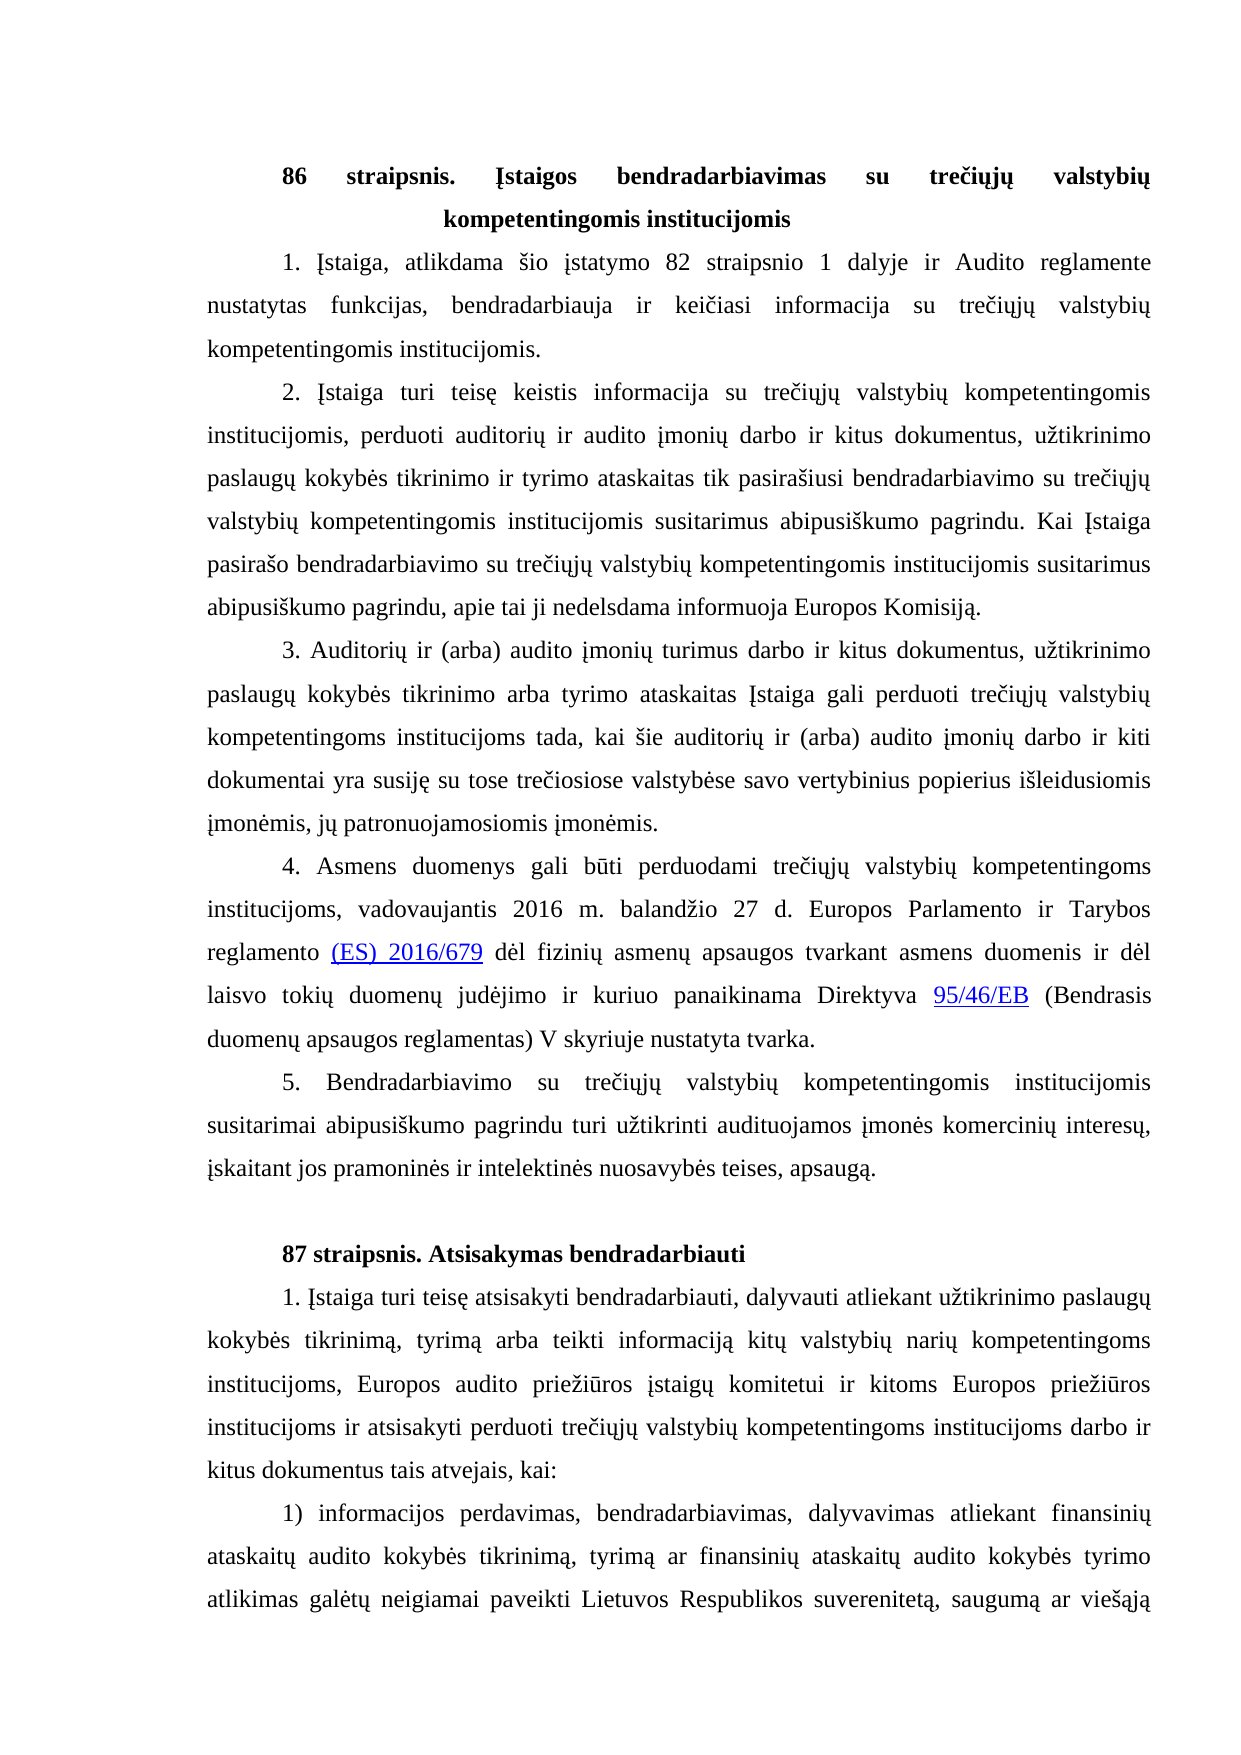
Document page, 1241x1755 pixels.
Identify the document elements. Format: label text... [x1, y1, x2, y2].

text 3. Auditorių ir (arba) audito įmonių turimus darbo ir kitus dokumentus, užtikrinimo paslaugų kokybės tikrinimo arba tyrimo ataskaitas Įstaiga gali perduoti trečiųjų valstybių kompetentingoms institucijoms tada, kai šie auditorių ir (arba) audito įmonių darbo ir kiti dokumentai yra susiję su tose trečiosiose valstybėse savo vertybinius popierius išleidusiomis įmonėmis, jų patronuojamosiomis įmonėmis. [207, 636, 1152, 837]
text 1. Įstaiga, atlikdama šio įstatymo 82 straipsnio 1 dalyje ir Audito reglamente nustatytas funkcijas, bendradarbiauja ir keičiasi informacija su trečiųjų valstybių kompetentingomis institucijomis. [207, 247, 1152, 362]
text 4. Asmens duomenys gali būti perduodami trečiųjų valstybių kompetentingoms institucijoms, vadovaujantis 2016 m. balandžio 27 d. Europos Parlamento ir Tarybos reglamento (ES) 2016/679 dėl fizinių asmenų apsaugos tvarkant asmens duomenis ir dėl laisvo tokių duomenų judėjimo ir kuriuo panaikinama Direktyva 95/46/EB (Bendrasis duomenų apsaugos reglamentas) V skyriuje nustatyta tvarka. [207, 851, 1152, 1052]
text 2. Įstaiga turi teisę keistis informacija su trečiųjų valstybių kompetentingomis institucijomis, perduoti auditorių ir audito įmonių darbo ir kitus dokumentus, užtikrinimo paslaugų kokybės tikrinimo ir tyrimo ataskaitas tik pasirašiusi bendradarbiavimo su trečiųjų valstybių kompetentingomis institucijomis susitarimus abipusiškumo pagrindu. Kai Įstaiga pasirašo bendradarbiavimo su trečiųjų valstybių kompetentingomis institucijomis susitarimus abipusiškumo pagrindu, apie tai ji nedelsdama informuoja Europos Komisiją. [207, 377, 1152, 621]
text 86 straipsnis. Įstaigos bendradarbiavimas su trečiųjų valstybių kompetentingomis institucijomis [282, 161, 1152, 233]
text 87 straipsnis. Atsisakymas bendradarbiauti [207, 1239, 1152, 1268]
text 1) informacijos perdavimas, bendradarbiavimas, dalyvavimas atliekant finansinių ataskaitų audito kokybės tikrinimą, tyrimą ar finansinių ataskaitų audito kokybės tyrimo atlikimas galėtų neigiamai paveikti Lietuvos Respublikos suverenitetą, saugumą ar viešąją [207, 1498, 1152, 1613]
text 5. Bendradarbiavimo su trečiųjų valstybių kompetentingomis institucijomis susitarimai abipusiškumo pagrindu turi užtikrinti audituojamos įmonės komercinių interesų, įskaitant jos pramoninės ir intelektinės nuosavybės teises, apsaugą. [207, 1067, 1152, 1182]
text 1. Įstaiga turi teisę atsisakyti bendradarbiauti, dalyvauti atliekant užtikrinimo paslaugų kokybės tikrinimą, tyrimą arba teikti informaciją kitų valstybių narių kompetentingoms institucijoms, Europos audito priežiūros įstaigų komitetui ir kitoms Europos priežiūros institucijoms ir atsisakyti perduoti trečiųjų valstybių kompetentingoms institucijoms darbo ir kitus dokumentus tais atvejais, kai: [207, 1282, 1152, 1484]
